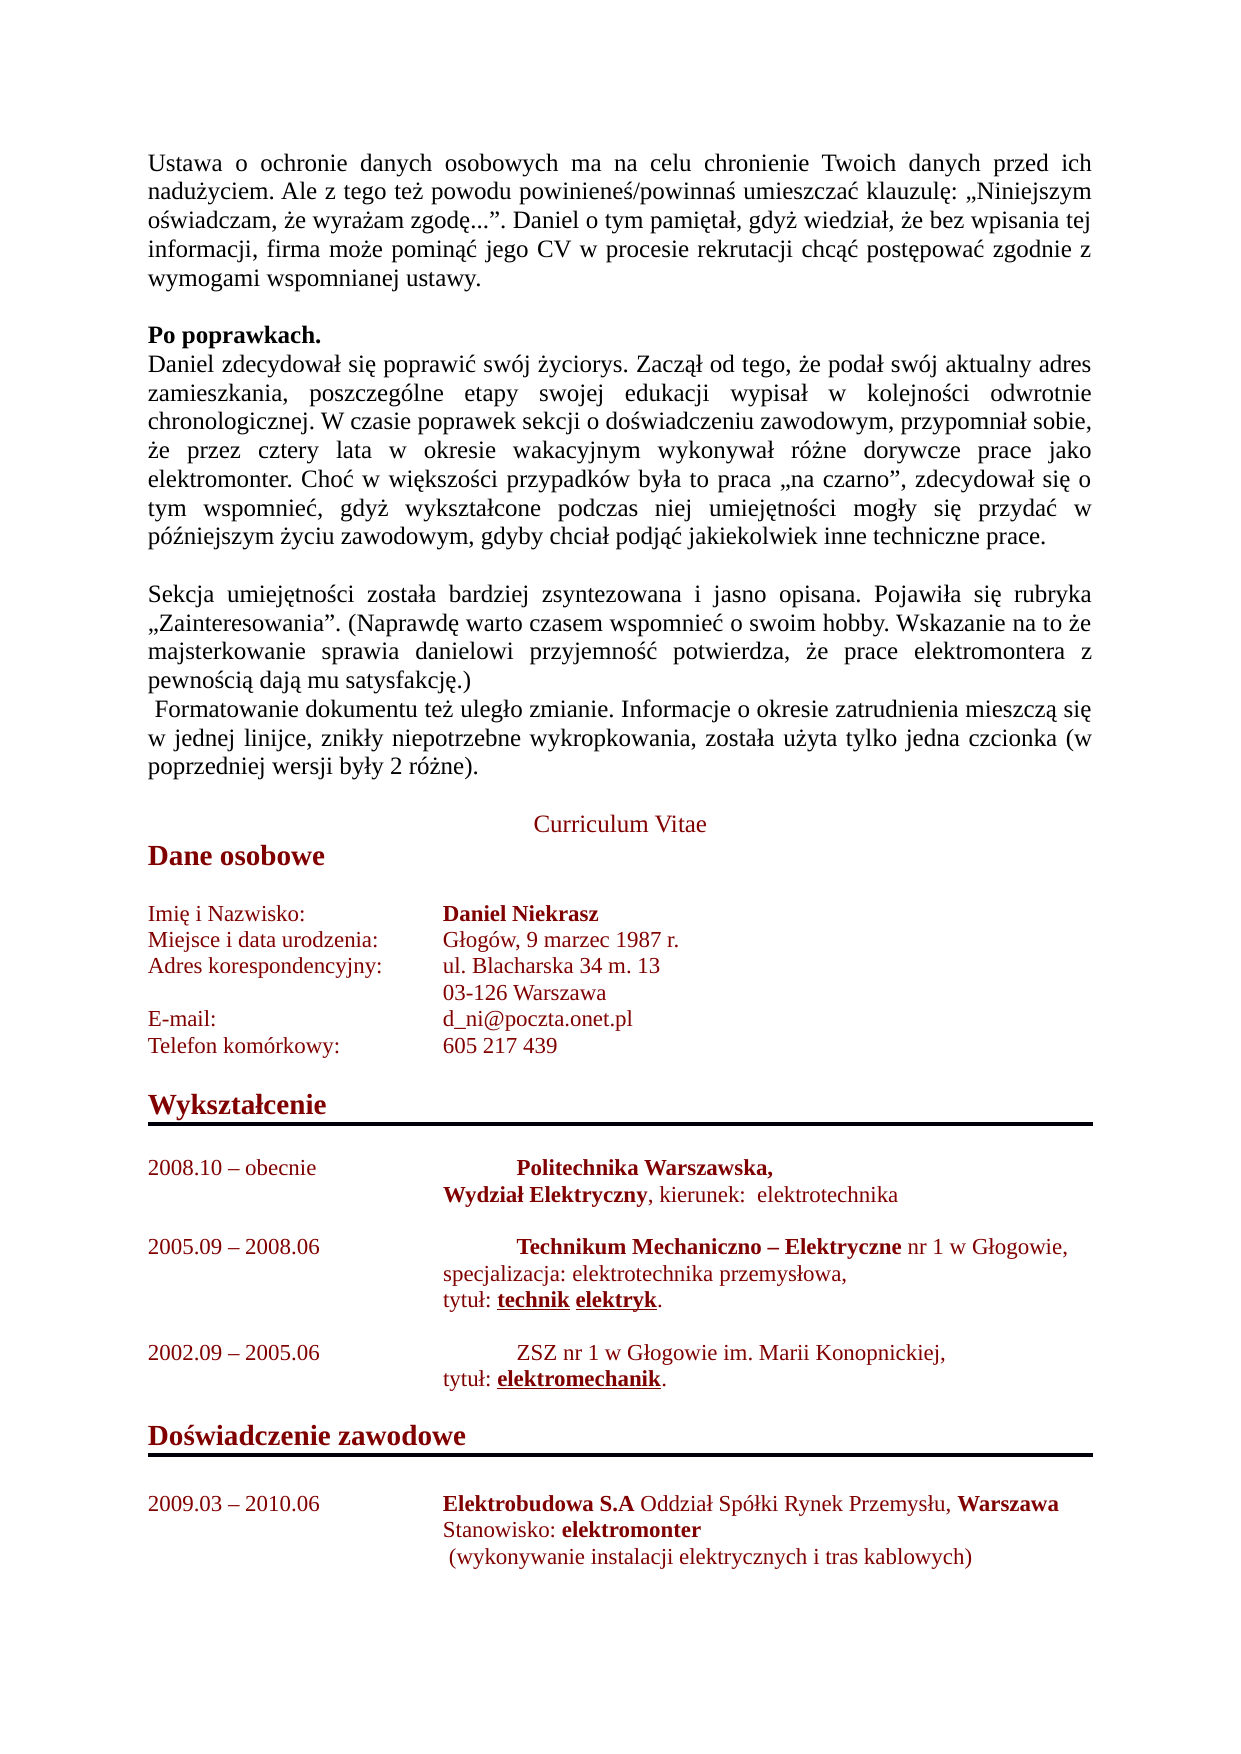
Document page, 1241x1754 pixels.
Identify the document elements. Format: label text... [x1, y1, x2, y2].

text tytuł: technik elektryk. [369, 1286, 1093, 1312]
text Daniel zdecydował się poprawić swój życiorys. Zaczął od tego, że podał swój aktualny adres zamieszkania, poszczególne etapy swojej edukacji wypisał w kolejności odwrotnie chronologicznej. W czasie poprawek sekcji o doświadczeniu zawodowym, przypomniał sobie, że przez cztery lata w okresie wakacyjnym wykonywał różne dorywcze prace jako elektromonter. Choć w większości przypadków była to praca „na czarno”, zdecydował się o tym wspomnieć, gdyż wykształcone podczas niej umiejętności mogły się przydać w późniejszym życiu zawodowym, gdyby chciał podjąć jakiekolwiek inne techniczne prace. [148, 349, 1093, 550]
text 2002.09 – 2005.06 ZSZ nr 1 w Głogowie im. Marii Konopnickiej, tytuł: elektromechanik. [148, 1339, 1093, 1391]
text 2009.03 – 2010.06 Elektrobudowa S.A Oddział Spółki Rynek Przemysłu, Warszawa [148, 1490, 1093, 1516]
text 2005.09 – 2008.06 Technikum Mechaniczno – Elektryczne nr 1 w Głogowie, specjalizacja: elektrotechnika przemysłowa, [148, 1233, 1093, 1286]
text Dane osobowe [148, 838, 1093, 871]
text Miejsce i data urodzenia: Głogów, 9 marzec 1987 r. [148, 926, 1093, 953]
text Sekcja umiejętności została bardziej zsyntezowana i jasno opisana. Pojawiła się rubryka „Zainteresowania”. (Naprawdę warto czasem wspomnieć o swoim hobby. Wskazanie na to że majsterkowanie sprawia danielowi przyjemność potwierdza, że prace elektromontera z pewnością dają mu satysfakcję.) [148, 579, 1093, 694]
text Adres korespondencyjny: ul. Blacharska 34 m. 13 [148, 953, 1093, 979]
text E-mail: d_ni@poczta.onet.pl [148, 1005, 1093, 1032]
text Wykształcenie [148, 1087, 1093, 1122]
text Formatowanie dokumentu też uległo zmianie. Informacje o okresie zatrudnienia mieszczą się w jednej linijce, znikły niepotrzebne wykropkowania, została użyta tylko jedna czcionka (w poprzedniej wersji były 2 różne). [148, 694, 1093, 780]
text Telefon komórkowy: 605 217 439 [148, 1032, 1093, 1058]
text Ustawa o ochronie danych osobowych ma na celu chronienie Twoich danych przed ich nadużyciem. Ale z tego też powodu powinieneś/powinnaś umieszczać klauzulę: „Niniejszym oświadczam, że wyrażam zgodę...”. Daniel o tym pamiętał, gdyż wiedział, że bez wpisania tej informacji, firma może pominąć jego CV w procesie rekrutacji chcąć postępować zgodnie z wymogami wspomnianej ustawy. [148, 148, 1093, 291]
text Stanowisko: elektromonter [148, 1516, 1093, 1543]
text 03-126 Warszawa [148, 979, 1093, 1005]
text Po poprawkach. [148, 320, 1093, 349]
text Doświadczenie zawodowe [148, 1418, 1093, 1453]
text (wykonywanie instalacji elektrycznych i tras kablowych) [442, 1543, 1093, 1569]
text Curriculum Vitae [148, 809, 1093, 838]
text 2008.10 – obecnie Politechnika Warszawska, Wydział Elektryczny, kierunek: elektrotechnika [148, 1154, 1093, 1207]
text Imię i Nazwisko: Daniel Niekrasz [148, 900, 1093, 926]
